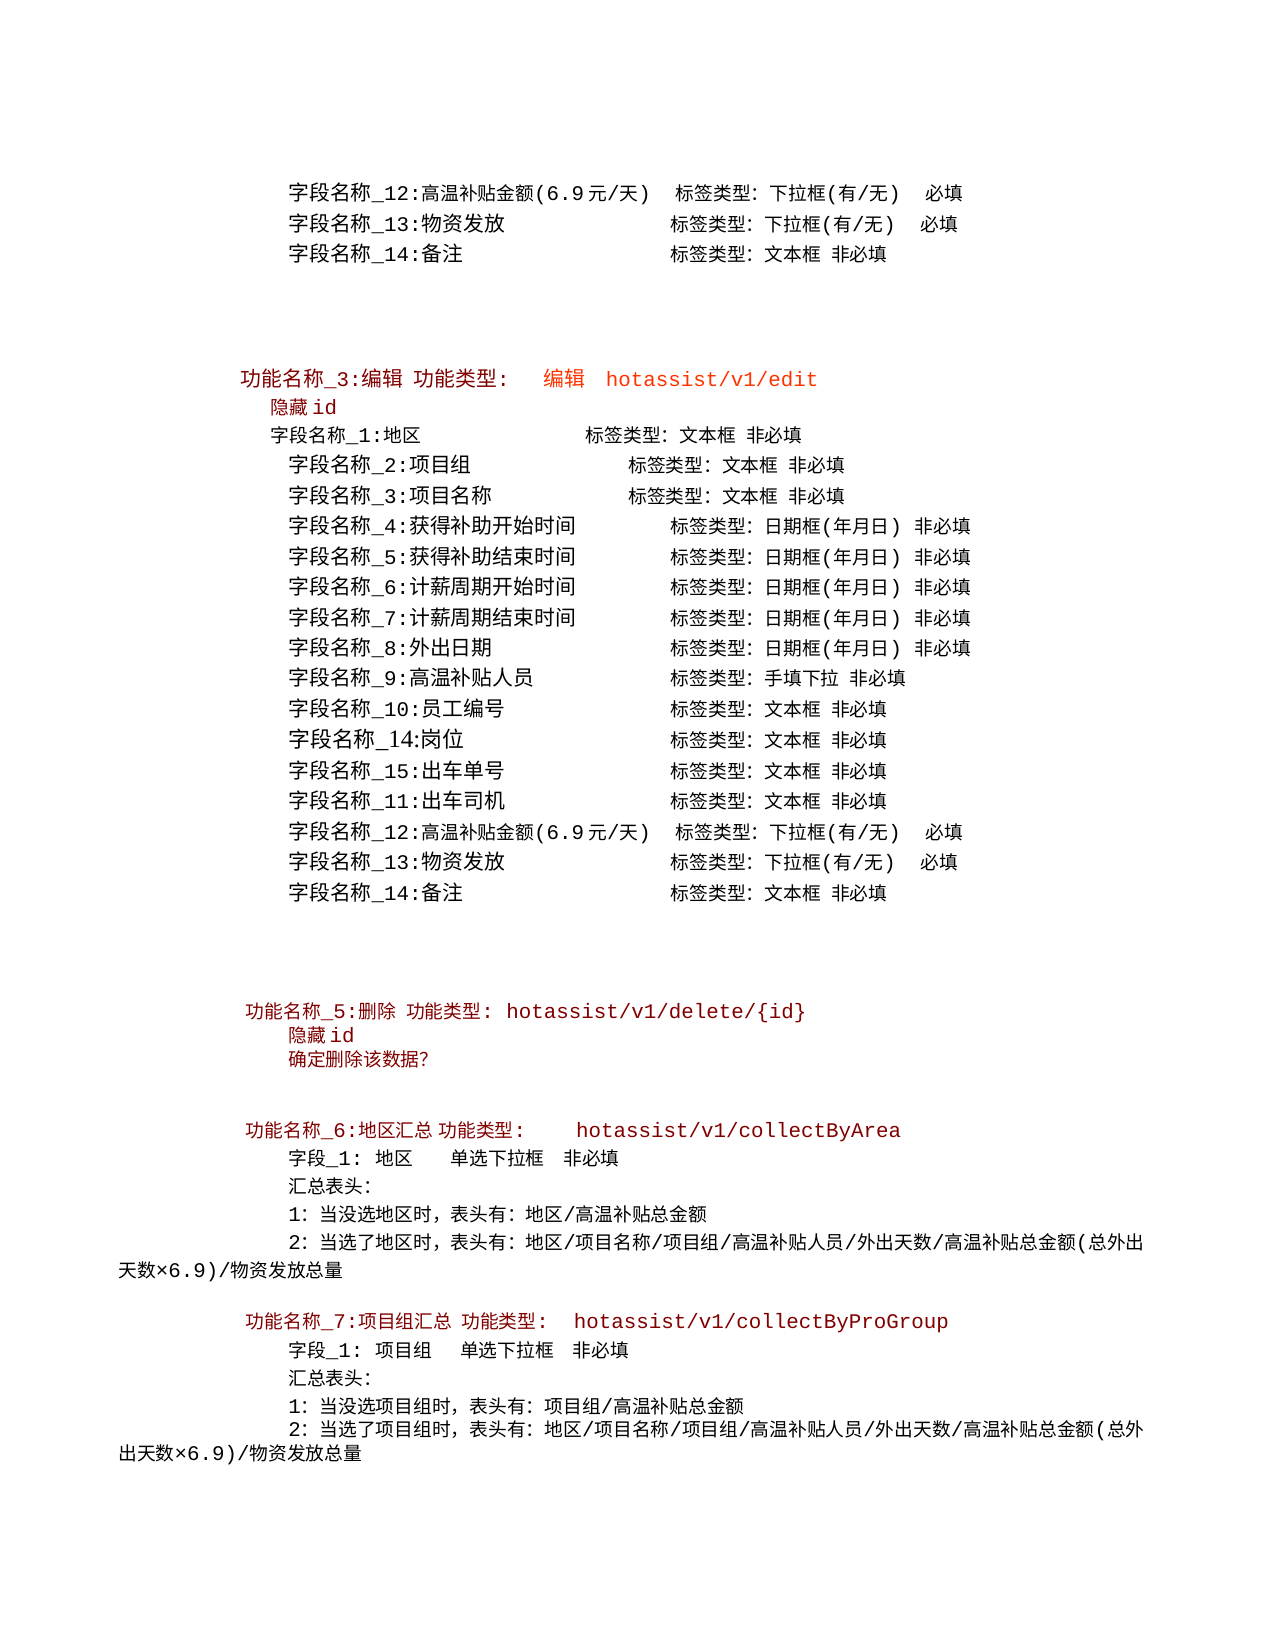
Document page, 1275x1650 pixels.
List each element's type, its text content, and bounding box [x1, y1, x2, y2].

text 2：当选了地区时，表头有：地区/项目名称/项目组/高温补贴人员/外出天数/高温补贴总金额(总外出天数×6.9)/物资发放总量 [118, 1227, 1157, 1283]
text 功能名称_3:编辑 功能类型: 编辑 hotassist/v1/edit [118, 362, 1157, 393]
text 字段名称_12:高温补贴金额(6.9元/天) 标签类型：下拉框(有/无) 必填 [118, 815, 1157, 845]
text 确定删除该数据？ [118, 1048, 1157, 1072]
text 字段名称_2:项目组 标签类型：文本框 非必填 [118, 449, 1157, 479]
text 字段_1: 项目组 单选下拉框 非必填 [118, 1335, 1157, 1363]
text 字段名称_12:高温补贴金额(6.9元/天) 标签类型：下拉框(有/无) 必填 [118, 176, 1157, 207]
text 2：当选了项目组时，表头有：地区/项目名称/项目组/高温补贴人员/外出天数/高温补贴总金额(总外出天数×6.9)/物资发放总量 [118, 1419, 1157, 1467]
text 字段名称_11:出车司机 标签类型：文本框 非必填 [118, 784, 1157, 815]
text 字段名称_14:备注 标签类型：文本框 非必填 [118, 237, 1157, 268]
text 字段_1: 地区 单选下拉框 非必填 [118, 1143, 1157, 1171]
text 字段名称_8:外出日期 标签类型：日期框(年月日) 非必填 [118, 631, 1157, 662]
text 字段名称_9:高温补贴人员 标签类型：手填下拉 非必填 [118, 662, 1157, 692]
text 字段名称_3:项目名称 标签类型：文本框 非必填 [118, 479, 1157, 509]
text 隐藏id [118, 393, 1157, 421]
text 1：当没选地区时，表头有：地区/高温补贴总金额 [118, 1199, 1157, 1227]
text 字段名称_15:出车单号 标签类型：文本框 非必填 [118, 754, 1157, 784]
text 汇总表头： [118, 1363, 1157, 1391]
text 功能名称_5:删除 功能类型: hotassist/v1/delete/{id} [118, 1001, 1157, 1024]
text 1：当没选项目组时，表头有：项目组/高温补贴总金额 [118, 1391, 1157, 1419]
text 字段名称_13:物资发放 标签类型：下拉框(有/无) 必填 [118, 207, 1157, 237]
text 字段名称_10:员工编号 标签类型：文本框 非必填 [118, 692, 1157, 722]
text 隐藏id [118, 1024, 1157, 1048]
text 字段名称_5:获得补助结束时间 标签类型：日期框(年月日) 非必填 [118, 540, 1157, 570]
text 字段名称_7:计薪周期结束时间 标签类型：日期框(年月日) 非必填 [118, 601, 1157, 631]
text 字段名称_14:岗位 标签类型：文本框 非必填 [118, 722, 1157, 754]
text 汇总表头： [118, 1171, 1157, 1199]
text 字段名称_13:物资发放 标签类型：下拉框(有/无) 必填 [118, 845, 1157, 876]
text 字段名称_4:获得补助开始时间 标签类型：日期框(年月日) 非必填 [118, 509, 1157, 540]
text 功能名称_6:地区汇总 功能类型: hotassist/v1/collectByArea [118, 1119, 1157, 1143]
text 功能名称_7:项目组汇总 功能类型: hotassist/v1/collectByProGroup [118, 1307, 1157, 1335]
text 字段名称_14:备注 标签类型：文本框 非必填 [118, 876, 1157, 906]
text 字段名称_6:计薪周期开始时间 标签类型：日期框(年月日) 非必填 [118, 570, 1157, 601]
text 字段名称_1:地区 标签类型：文本框 非必填 [118, 421, 1157, 449]
